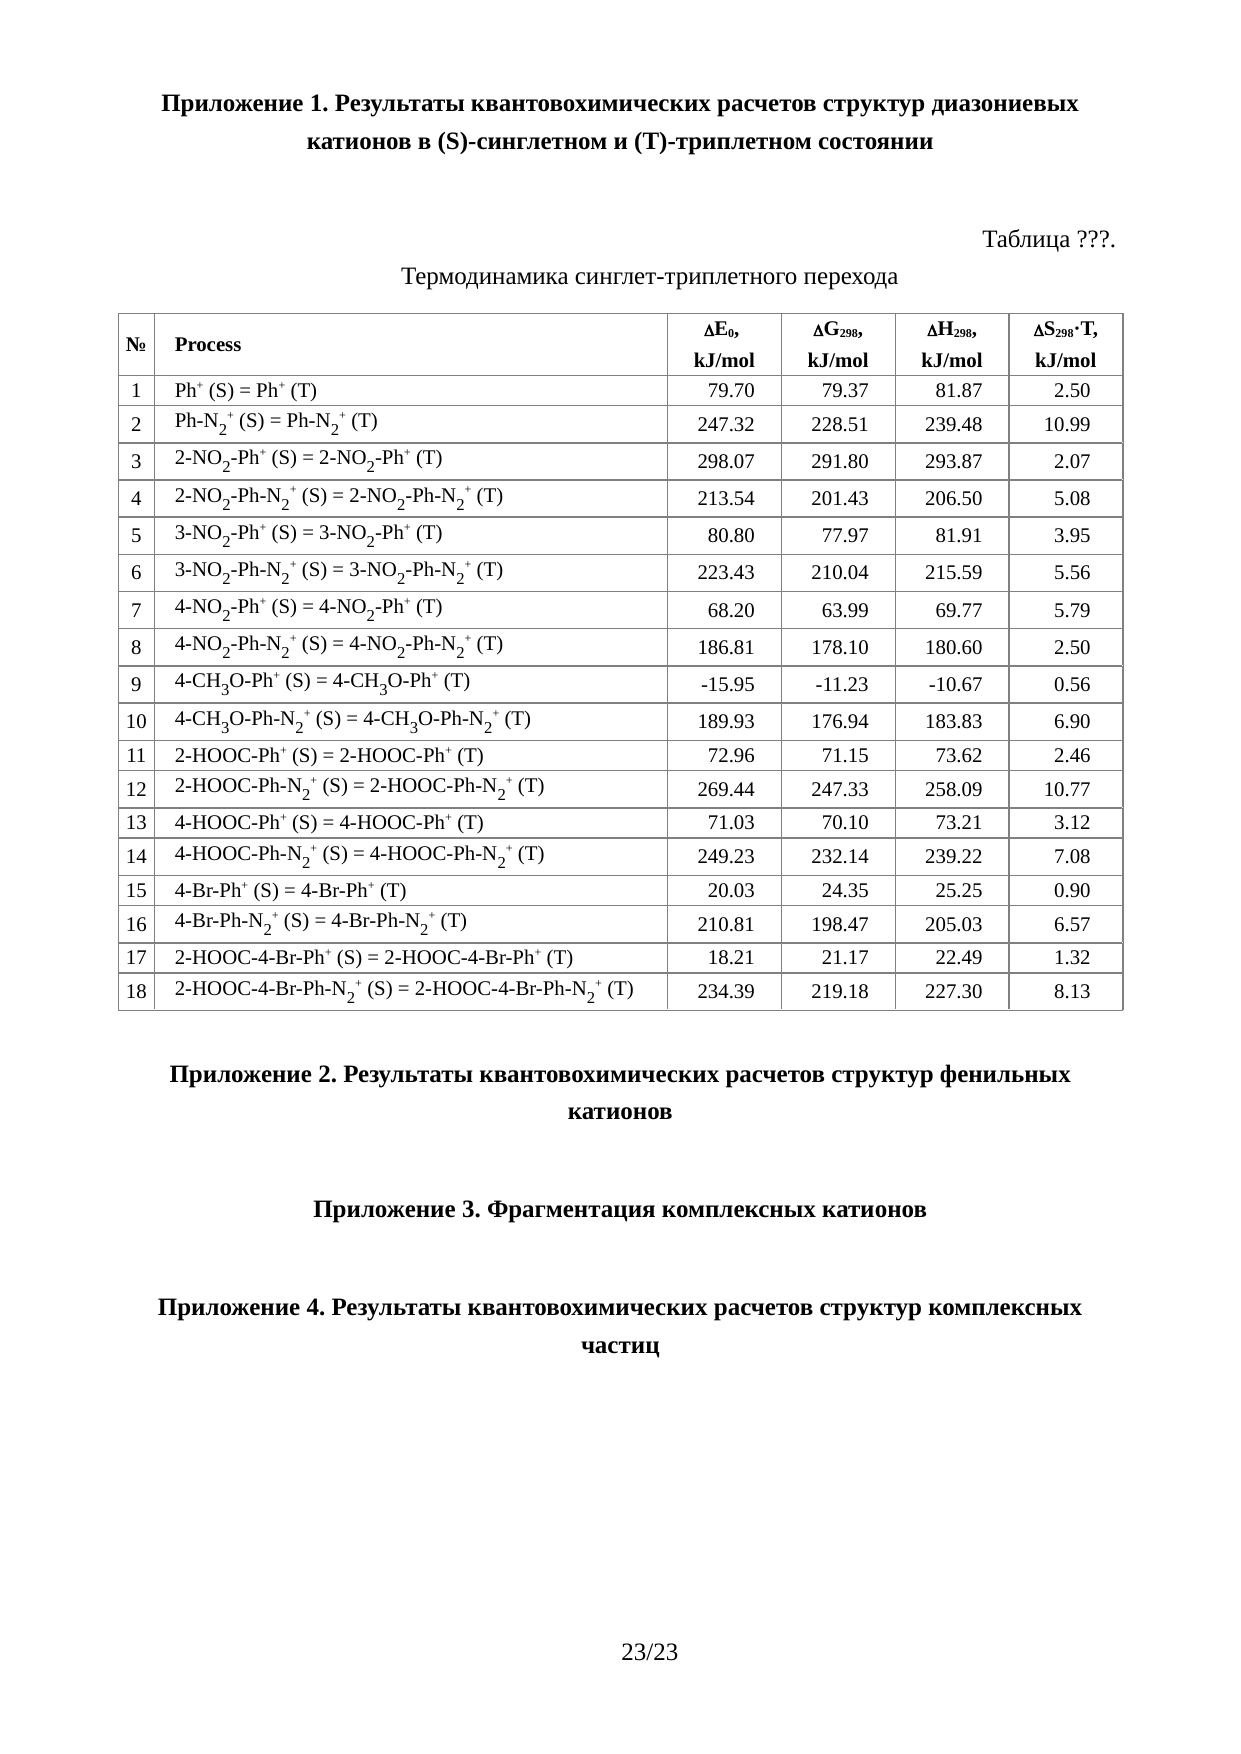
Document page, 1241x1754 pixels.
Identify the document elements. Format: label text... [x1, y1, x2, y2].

table_cell 2.50 [1010, 376, 1122, 405]
table_cell 79.70 [668, 376, 781, 405]
table_header Process [155, 314, 667, 374]
table_cell 2.46 [1010, 741, 1122, 770]
table_cell 71.15 [782, 741, 895, 770]
table_header DE0, kJ/mol [668, 314, 781, 374]
table_cell 11 [119, 741, 154, 770]
table_cell 247.32 [668, 406, 781, 442]
table_cell 2 [119, 406, 154, 442]
table_cell 210.04 [782, 555, 895, 591]
table_cell 291.80 [782, 444, 895, 479]
table_cell 20.03 [668, 876, 781, 905]
table_cell 228.51 [782, 406, 895, 442]
table_cell 189.93 [668, 704, 781, 739]
table_cell 79.37 [782, 376, 895, 405]
table_cell 81.91 [896, 518, 1008, 553]
table_cell 3-NO2-Ph-N2+ (S) = 3-NO2-Ph-N2+ (T) [155, 555, 667, 591]
table_cell 5.56 [1010, 555, 1122, 591]
table_cell 7 [119, 592, 154, 628]
table_cell 16 [119, 906, 154, 942]
table_cell 210.81 [668, 906, 781, 942]
table_cell 8.13 [1010, 974, 1122, 1009]
table_cell 219.18 [782, 974, 895, 1009]
table_cell 9 [119, 667, 154, 702]
table_header DH298, kJ/mol [896, 314, 1008, 374]
table_cell 227.30 [896, 974, 1008, 1009]
table_cell 4-NO2-Ph-N2+ (S) = 4-NO2-Ph-N2+ (T) [155, 629, 667, 665]
table_cell Ph+ (S) = Ph+ (T) [155, 376, 667, 405]
table_cell 71.03 [668, 809, 781, 837]
table_cell 69.77 [896, 592, 1008, 628]
table_cell 0.56 [1010, 667, 1122, 702]
table_header № [119, 314, 154, 374]
table_cell 178.10 [782, 629, 895, 665]
text Приложение 1. Результаты квантовохимических расчетов структур диазониевых катионов в (S)-синглетном и (T)-триплетном состоянии [118, 88, 1122, 154]
table_cell 10.99 [1010, 406, 1122, 442]
table_cell -15.95 [668, 667, 781, 702]
table_header DS298·T, kJ/mol [1010, 314, 1122, 374]
table_cell 22.49 [896, 944, 1008, 972]
table_cell 239.22 [896, 839, 1008, 874]
table_cell 2-NO2-Ph+ (S) = 2-NO2-Ph+ (T) [155, 444, 667, 479]
table_cell 223.43 [668, 555, 781, 591]
table_cell 5.08 [1010, 481, 1122, 516]
table_cell 21.17 [782, 944, 895, 972]
table_cell 2-HOOC-4-Br-Ph-N2+ (S) = 2-HOOC-4-Br-Ph-N2+ (T) [155, 974, 667, 1009]
table_cell 13 [119, 809, 154, 837]
table_cell 6.57 [1010, 906, 1122, 942]
table_cell 176.94 [782, 704, 895, 739]
table_cell 247.33 [782, 771, 895, 807]
table_cell 3.12 [1010, 809, 1122, 837]
table_cell 206.50 [896, 481, 1008, 516]
table_cell 234.39 [668, 974, 781, 1009]
table_cell 25.25 [896, 876, 1008, 905]
table_cell 249.23 [668, 839, 781, 874]
table_cell 3.95 [1010, 518, 1122, 553]
table_cell 2.50 [1010, 629, 1122, 665]
table_cell 81.87 [896, 376, 1008, 405]
table_cell 15 [119, 876, 154, 905]
table_cell 77.97 [782, 518, 895, 553]
table_cell 213.54 [668, 481, 781, 516]
table_cell 298.07 [668, 444, 781, 479]
table_cell 2.07 [1010, 444, 1122, 479]
table_cell 183.83 [896, 704, 1008, 739]
table_cell 72.96 [668, 741, 781, 770]
table_cell 63.99 [782, 592, 895, 628]
table_cell 6.90 [1010, 704, 1122, 739]
table_cell 10.77 [1010, 771, 1122, 807]
table_cell 1 [119, 376, 154, 405]
table_cell -10.67 [896, 667, 1008, 702]
table_cell 10 [119, 704, 154, 739]
table_cell 258.09 [896, 771, 1008, 807]
table_cell 293.87 [896, 444, 1008, 479]
table_cell 6 [119, 555, 154, 591]
table_cell 4-Br-Ph-N2+ (S) = 4-Br-Ph-N2+ (T) [155, 906, 667, 942]
table_cell 232.14 [782, 839, 895, 874]
text Таблица ???. [118, 224, 1122, 253]
table_cell 2-HOOC-Ph-N2+ (S) = 2-HOOC-Ph-N2+ (T) [155, 771, 667, 807]
table_cell 5.79 [1010, 592, 1122, 628]
table_cell 186.81 [668, 629, 781, 665]
table_cell 14 [119, 839, 154, 874]
text Приложение 4. Результаты квантовохимических расчетов структур комплексных частиц [118, 1292, 1122, 1358]
table_cell 4 [119, 481, 154, 516]
table_cell 73.21 [896, 809, 1008, 837]
table_cell 12 [119, 771, 154, 807]
table_cell 4-Br-Ph+ (S) = 4-Br-Ph+ (T) [155, 876, 667, 905]
table_cell 73.62 [896, 741, 1008, 770]
table_cell 239.48 [896, 406, 1008, 442]
table_cell 269.44 [668, 771, 781, 807]
text Термодинамика синглет-триплетного перехода [118, 261, 1122, 290]
table_cell 80.80 [668, 518, 781, 553]
table_cell 215.59 [896, 555, 1008, 591]
table_cell 3 [119, 444, 154, 479]
table_cell 1.32 [1010, 944, 1122, 972]
table_cell 5 [119, 518, 154, 553]
text Приложение 2. Результаты квантовохимических расчетов структур фенильных катионов [118, 1059, 1122, 1125]
table_cell 18 [119, 974, 154, 1009]
table_cell 180.60 [896, 629, 1008, 665]
table_header DG298, kJ/mol [782, 314, 895, 374]
table_cell 18.21 [668, 944, 781, 972]
table_cell 68.20 [668, 592, 781, 628]
table_cell 3-NO2-Ph+ (S) = 3-NO2-Ph+ (T) [155, 518, 667, 553]
table_cell 4-NO2-Ph+ (S) = 4-NO2-Ph+ (T) [155, 592, 667, 628]
table_cell 0.90 [1010, 876, 1122, 905]
table_cell 4-CH3O-Ph-N2+ (S) = 4-CH3O-Ph-N2+ (T) [155, 704, 667, 739]
table_cell 8 [119, 629, 154, 665]
table_cell 70.10 [782, 809, 895, 837]
table_cell 205.03 [896, 906, 1008, 942]
table_cell 198.47 [782, 906, 895, 942]
table_cell 2-NO2-Ph-N2+ (S) = 2-NO2-Ph-N2+ (T) [155, 481, 667, 516]
table_cell 4-HOOC-Ph-N2+ (S) = 4-HOOC-Ph-N2+ (T) [155, 839, 667, 874]
table_cell 4-HOOC-Ph+ (S) = 4-HOOC-Ph+ (T) [155, 809, 667, 837]
text Приложение 3. Фрагментация комплексных катионов [118, 1194, 1122, 1223]
table_cell Ph-N2+ (S) = Ph-N2+ (T) [155, 406, 667, 442]
table_cell 201.43 [782, 481, 895, 516]
table_cell 2-HOOC-Ph+ (S) = 2-HOOC-Ph+ (T) [155, 741, 667, 770]
table_cell 7.08 [1010, 839, 1122, 874]
table_cell 4-CH3O-Ph+ (S) = 4-CH3O-Ph+ (T) [155, 667, 667, 702]
table_cell -11.23 [782, 667, 895, 702]
table_cell 24.35 [782, 876, 895, 905]
table_cell 2-HOOC-4-Br-Ph+ (S) = 2-HOOC-4-Br-Ph+ (T) [155, 944, 667, 972]
table_cell 17 [119, 944, 154, 972]
